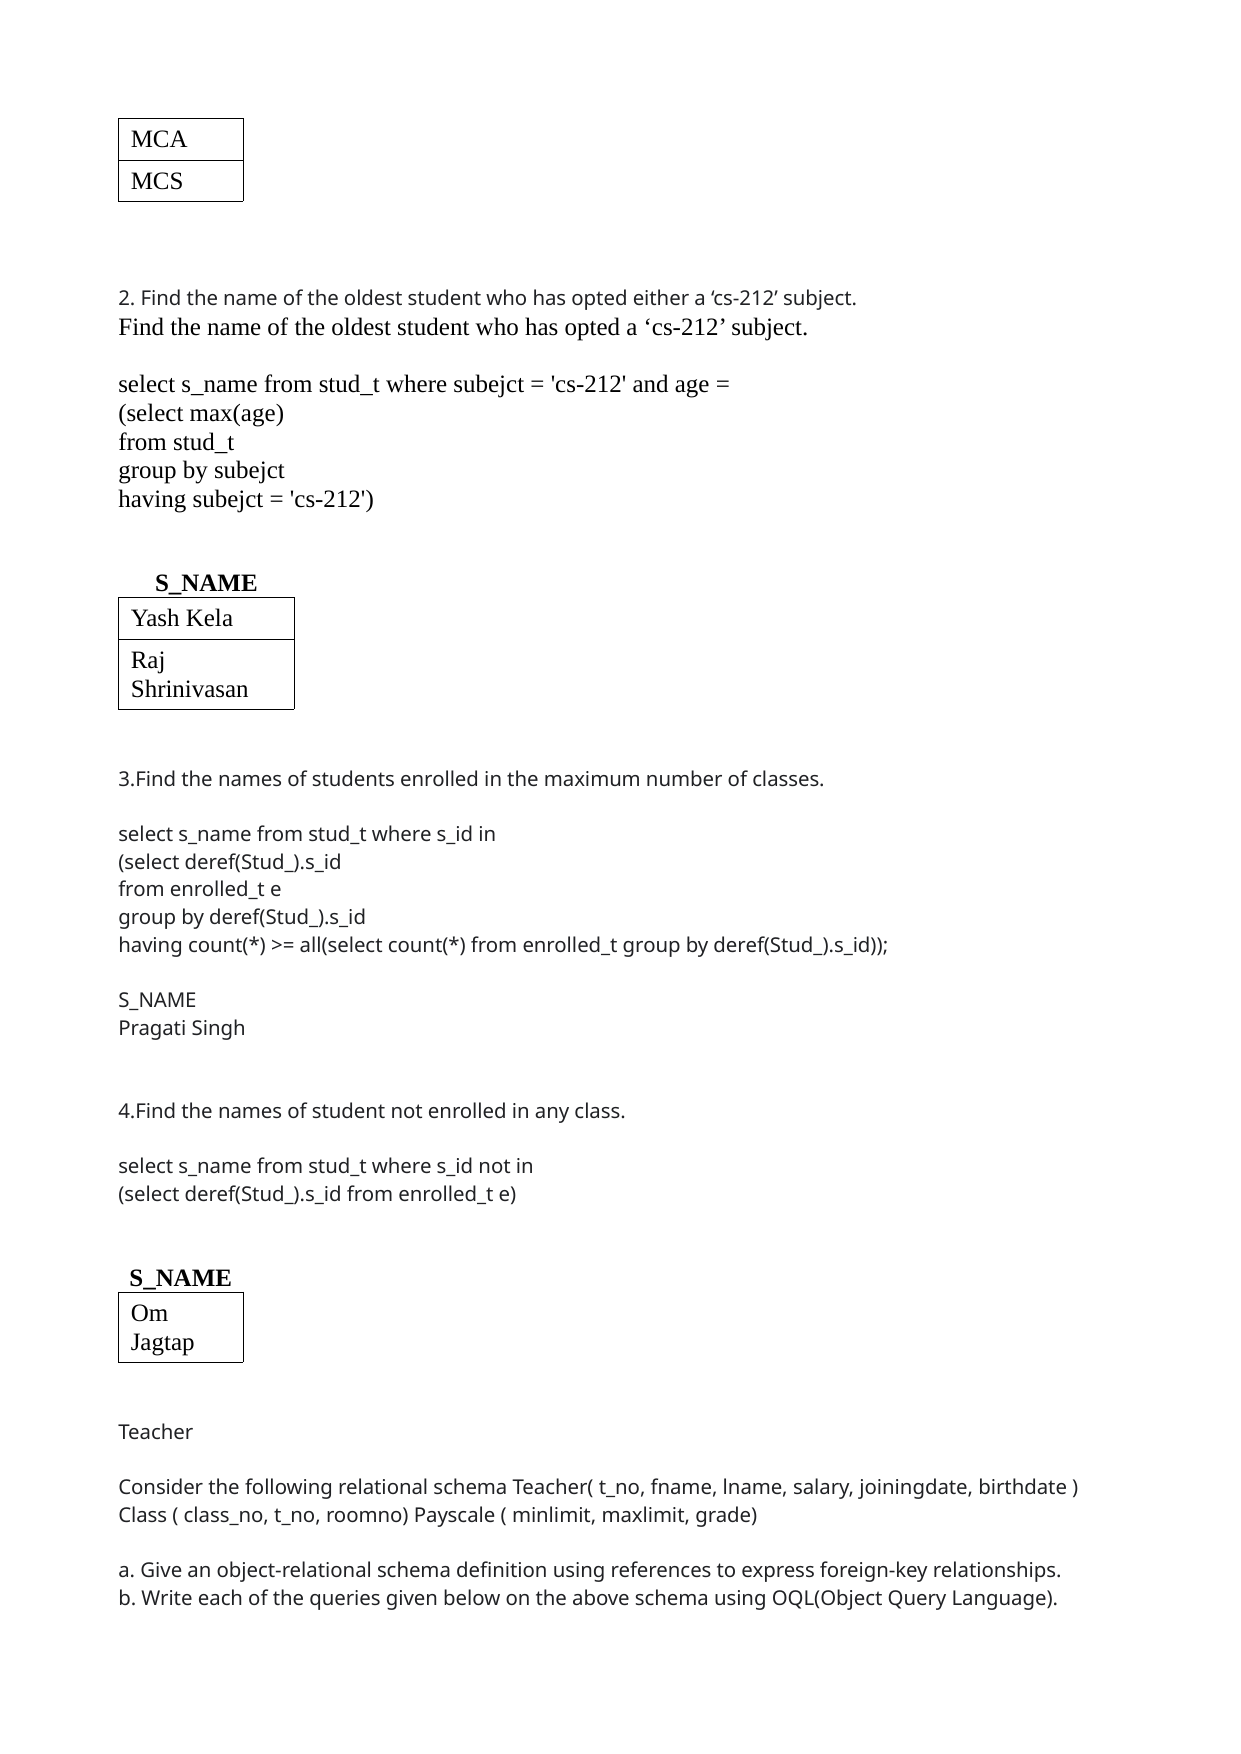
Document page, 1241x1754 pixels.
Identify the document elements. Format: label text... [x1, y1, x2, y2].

text select s_name from stud_t where subejct = 'cs-212' and age = [118, 369, 1122, 398]
text select s_name from stud_t where s_id not in [118, 1152, 1122, 1180]
text 4.Find the names of student not enrolled in any class. [118, 1097, 1122, 1124]
text group by deref(Stud_).s_id [118, 903, 1122, 930]
table_header S_NAME [118, 569, 294, 597]
text (select deref(Stud_).s_id [118, 847, 1122, 875]
table_cell MCA [119, 119, 243, 159]
text Teacher [118, 1417, 1122, 1445]
text b. Write each of the queries given below on the above schema using OQL(Object Query Language). [118, 1583, 1122, 1611]
text having count(*) >= all(select count(*) from enrolled_t group by deref(Stud_).s_id)); [118, 930, 1122, 958]
table_header S_NAME [118, 1263, 243, 1292]
table_cell Raj Shrinivasan [119, 640, 294, 709]
text a. Give an object-relational schema definition using references to express foreign-key relationships. [118, 1556, 1122, 1583]
table_cell Om Jagtap [119, 1293, 243, 1362]
text (select max(age) [118, 398, 1122, 427]
text 3.Find the names of students enrolled in the maximum number of classes. [118, 764, 1122, 792]
text select s_name from stud_t where s_id in [118, 819, 1122, 847]
text having subejct = 'cs-212') [118, 484, 1122, 513]
text group by subejct [118, 456, 1122, 484]
text Pragati Singh [118, 1013, 1122, 1069]
text S_NAME [118, 986, 1122, 1013]
text (select deref(Stud_).s_id from enrolled_t e) [118, 1180, 1122, 1207]
text Consider the following relational schema Teacher( t_no, fname, lname, salary, joiningdate, birthdate ) Class ( class_no, t_no, roomno) Payscale ( minlimit, maxlimit, grade) [118, 1473, 1122, 1528]
table_cell MCS [119, 161, 243, 201]
table_cell Yash Kela [119, 598, 294, 638]
text 2. Find the name of the oldest student who has opted either a ‘cs-212’ subject. [118, 284, 1122, 312]
text from enrolled_t e [118, 875, 1122, 903]
text from stud_t [118, 427, 1122, 456]
text Find the name of the oldest student who has opted a ‘cs-212’ subject. [118, 312, 1122, 341]
